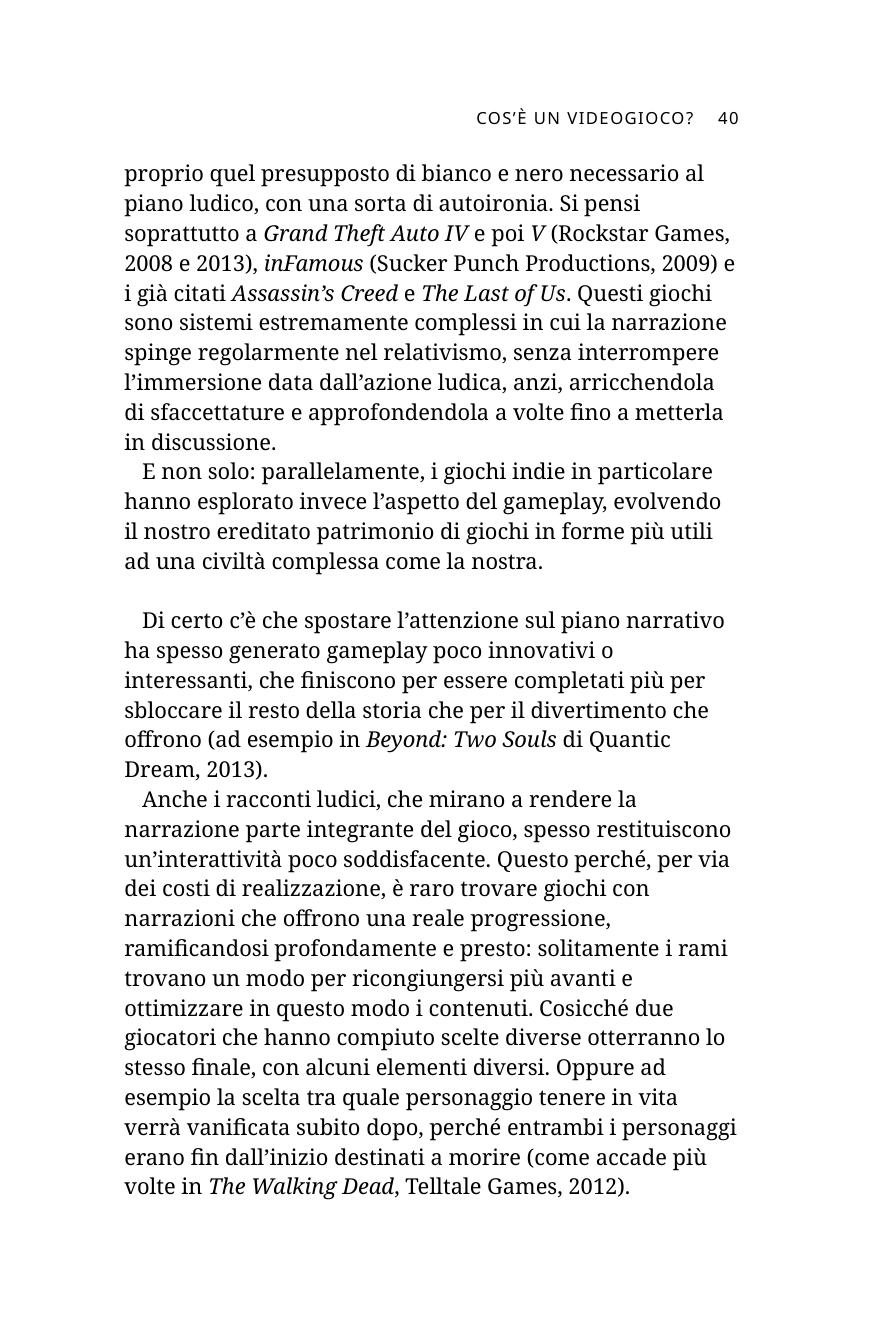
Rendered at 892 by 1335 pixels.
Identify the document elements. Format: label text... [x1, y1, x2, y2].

text E non solo: parallelamente, i giochi indie in particolare hanno esplorato invece l’aspetto del gameplay, evolvendo il nostro ereditato patrimonio di giochi in forme più utili ad una civiltà complessa come la nostra. [124, 456, 738, 576]
text Di certo c’è che spostare l’attenzione sul piano narrativo ha spesso generato gameplay poco innovativi o interessanti, che finiscono per essere completati più per sbloccare il resto della storia che per il divertimento che offrono (ad esempio in Beyond: Two Souls di Quantic Dream, 2013). [124, 605, 738, 784]
text Anche i racconti ludici, che mirano a rendere la narrazione parte integrante del gioco, spesso restituiscono un’interattività poco soddisfacente. Questo perché, per via dei costi di realizzazione, è raro trovare giochi con narrazioni che offrono una reale progressione, ramificandosi profondamente e presto: solitamente i rami trovano un modo per ricongiungersi più avanti e ottimizzare in questo modo i contenuti. Cosicché due giocatori che hanno compiuto scelte diverse otterranno lo stesso finale, con alcuni elementi diversi. Oppure ad esempio la scelta tra quale personaggio tenere in vita verrà vanificata subito dopo, perché entrambi i personaggi erano fin dall’inizio destinati a morire (come accade più volte in The Walking Dead, Telltale Games, 2012). [124, 784, 738, 1201]
text proprio quel presupposto di bianco e nero necessario al piano ludico, con una sorta di autoironia. Si pensi soprattutto a Grand Theft Auto IV e poi V (Rockstar Games, 2008 e 2013), inFamous (Sucker Punch Productions, 2009) e i già citati Assassin’s Creed e The Last of Us. Questi giochi sono sistemi estremamente complessi in cui la narrazione spinge regolarmente nel relativismo, senza interrompere l’immersione data dall’azione ludica, anzi, arricchendola di sfaccettature e approfondendola a volte fino a metterla in discussione. [124, 158, 738, 456]
